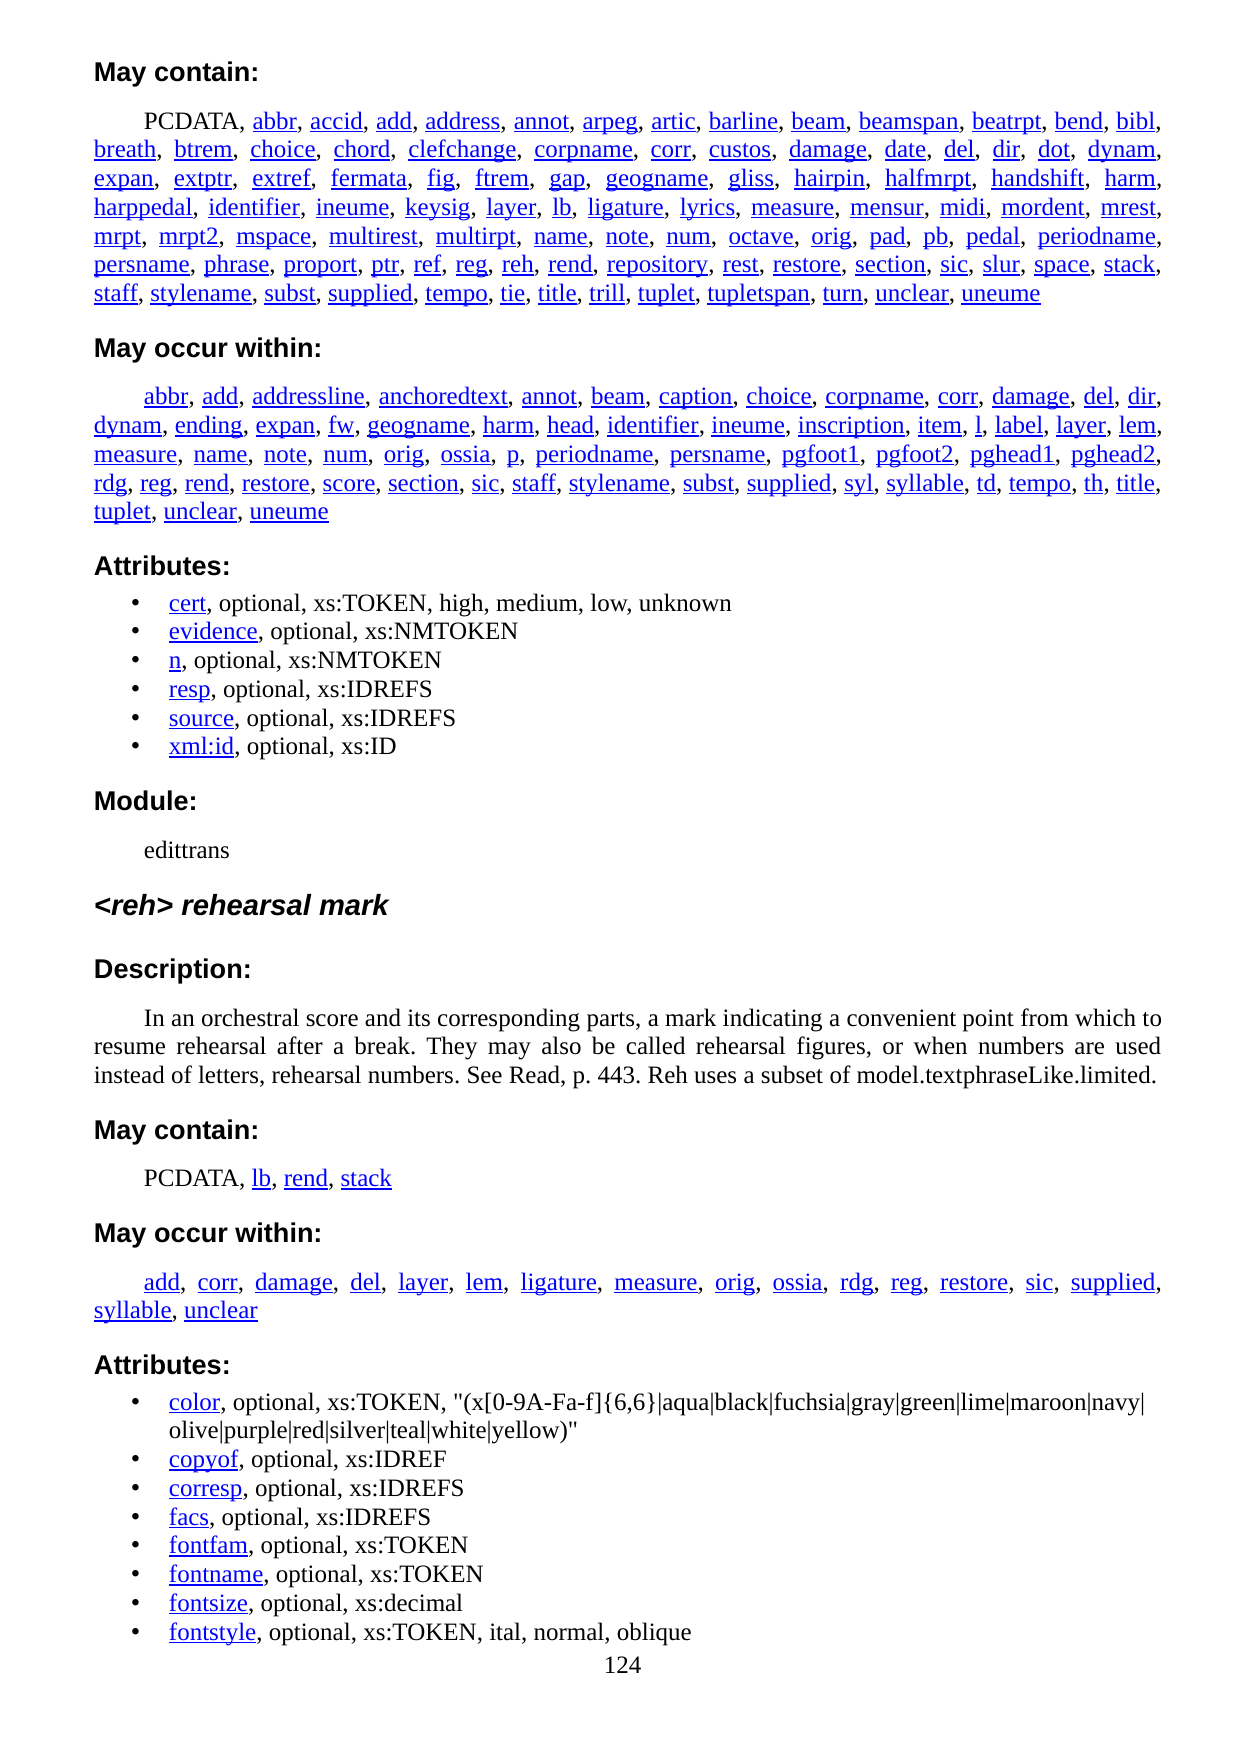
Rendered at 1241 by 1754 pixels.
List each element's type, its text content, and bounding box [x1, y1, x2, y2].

subtitle May contain: [94, 1114, 1162, 1145]
subtitle May occur within: [94, 1217, 1162, 1248]
list corresp, optional, xs:IDREFS [131, 1473, 1162, 1502]
text PCDATA, abbr, accid, add, address, annot, arpeg, artic, barline, beam, beamspan, beatrpt, bend, bibl, breath, btrem, choice, chord, clefchange, corpname, corr, custos, damage, date, del, dir, dot, dynam, expan, extptr, extref, fermata, fig, ftrem, gap, geogname, gliss, hairpin, halfmrpt, handshift, harm, harppedal, identifier, ineume, keysig, layer, lb, ligature, lyrics, measure, mensur, midi, mordent, mrest, mrpt, mrpt2, mspace, multirest, multirpt, name, note, num, octave, orig, pad, pb, pedal, periodname, persname, phrase, proport, ptr, ref, reg, reh, rend, repository, rest, restore, section, sic, slur, space, stack, staff, stylename, subst, supplied, tempo, tie, title, trill, tuplet, tupletspan, turn, unclear, uneume [94, 106, 1162, 307]
list color, optional, xs:TOKEN, "(x[0-9A-Fa-f]{6,6}|aqua|black|fuchsia|gray|green|lime|maroon|navy|olive|purple|red|silver|teal|white|yellow)" [131, 1387, 1162, 1444]
subtitle Module: [94, 785, 1162, 816]
list xml:id, optional, xs:ID [131, 731, 1162, 760]
list facs, optional, xs:IDREFS [131, 1502, 1162, 1530]
subtitle May occur within: [94, 332, 1162, 363]
subtitle <reh> rehearsal mark [94, 888, 1162, 922]
subtitle May contain: [94, 56, 1162, 87]
list fontname, optional, xs:TOKEN [131, 1559, 1162, 1588]
text add, corr, damage, del, layer, lem, ligature, measure, orig, ossia, rdg, reg, restore, sic, supplied, syllable, unclear [94, 1267, 1162, 1324]
text In an orchestral score and its corresponding parts, a mark indicating a convenient point from which to resume rehearsal after a break. They may also be called rehearsal figures, or when numbers are used instead of letters, rehearsal numbers. See Read, p. 443. Reh uses a subset of model.textphraseLike.limited. [94, 1003, 1162, 1089]
list fontsize, optional, xs:decimal [131, 1588, 1162, 1617]
subtitle Attributes: [94, 1349, 1162, 1380]
list source, optional, xs:IDREFS [131, 703, 1162, 731]
list resp, optional, xs:IDREFS [131, 674, 1162, 703]
list n, optional, xs:NMTOKEN [131, 645, 1162, 674]
text abbr, add, addressline, anchoredtext, annot, beam, caption, choice, corpname, corr, damage, del, dir, dynam, ending, expan, fw, geogname, harm, head, identifier, ineume, inscription, item, l, label, layer, lem, measure, name, note, num, orig, ossia, p, periodname, persname, pgfoot1, pgfoot2, pghead1, pghead2, rdg, reg, rend, restore, score, section, sic, staff, stylename, subst, supplied, syl, syllable, td, tempo, th, title, tuplet, unclear, uneume [94, 381, 1162, 525]
list fontstyle, optional, xs:TOKEN, ital, normal, oblique [131, 1617, 1162, 1645]
list copyof, optional, xs:IDREF [131, 1444, 1162, 1473]
list evidence, optional, xs:NMTOKEN [131, 616, 1162, 645]
subtitle Attributes: [94, 550, 1162, 581]
list cert, optional, xs:TOKEN, high, medium, low, unknown [131, 588, 1162, 616]
text edittrans [94, 835, 1162, 863]
subtitle Description: [94, 953, 1162, 984]
text PCDATA, lb, rend, stack [94, 1163, 1162, 1192]
list fontfam, optional, xs:TOKEN [131, 1530, 1162, 1559]
